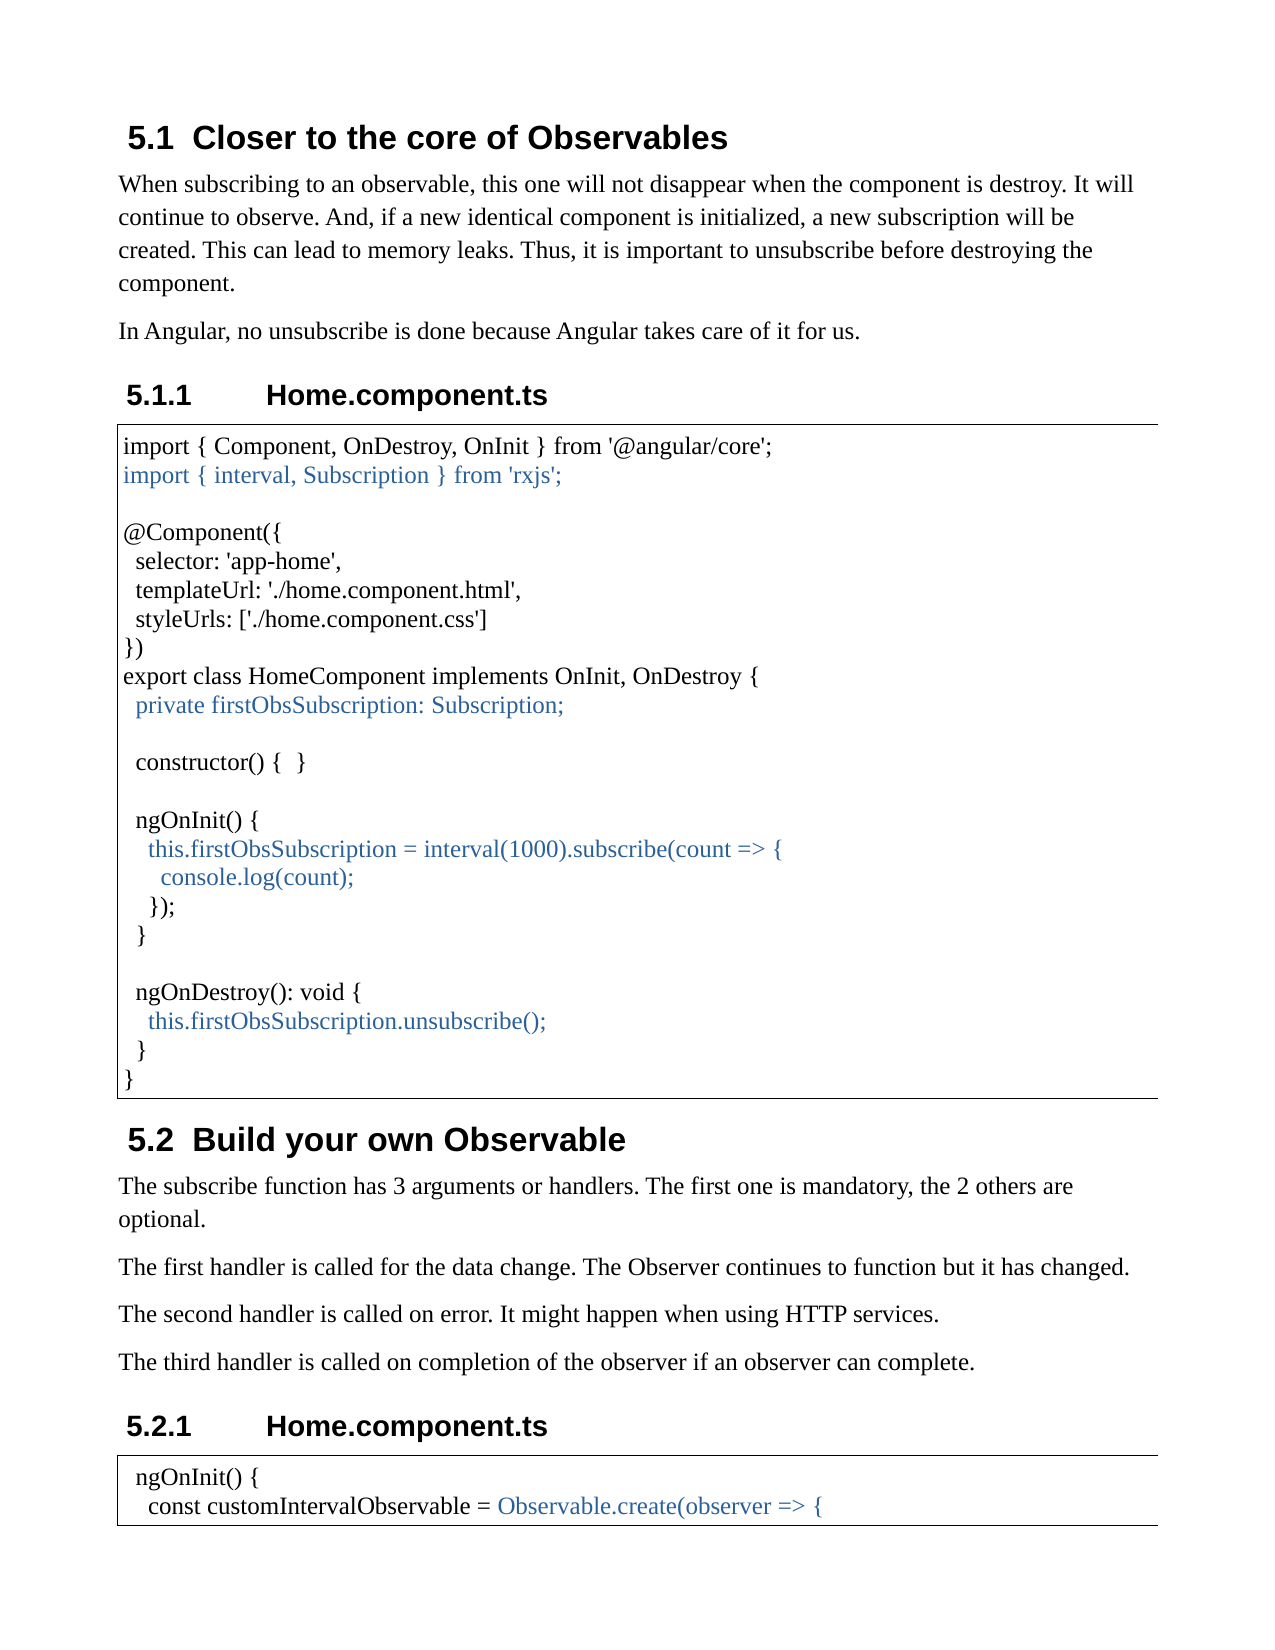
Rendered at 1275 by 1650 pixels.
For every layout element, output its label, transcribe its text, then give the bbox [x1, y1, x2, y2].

text When subscribing to an observable, this one will not disappear when the component is destroy. It will continue to observe. And, if a new identical component is initialized, a new subscription will be created. This can lead to memory leaks. Thus, it is important to unsubscribe before destroying the component. [118, 169, 1157, 297]
text The subscribe function has 3 arguments or handlers. The first one is mandatory, the 2 others are optional. [118, 1171, 1157, 1233]
text The third handler is called on completion of the observer if an observer can complete. [118, 1347, 1157, 1376]
subtitle Home.component.ts [118, 1409, 1157, 1443]
text The first handler is called for the data change. The Observer continues to function but it has changed. [118, 1252, 1157, 1281]
text The second handler is called on error. It might happen when using HTTP services. [118, 1299, 1157, 1328]
subtitle Home.component.ts [118, 378, 1157, 412]
text In Angular, no unsubscribe is done because Angular takes care of it for us. [118, 316, 1157, 345]
table_header ngOnInit() { const customIntervalObservable = Observable.create(observer => { [118, 1456, 1158, 1525]
table_header import { Component, OnDestroy, OnInit } from '@angular/core'; import { interval, Subscription } from 'rxjs'; @Component({ selector: 'app-home', templateUrl: './home.component.html', styleUrls: ['./home.component.css'] }) export class HomeComponent implements OnInit, OnDestroy { private firstObsSubscription: Subscription; constructor() { } ngOnInit() { this.firstObsSubscription = interval(1000).subscribe(count => { console.log(count); }); } ngOnDestroy(): void { this.firstObsSubscription.unsubscribe(); } } [118, 425, 1158, 1098]
subtitle Build your own Observable [118, 1120, 1157, 1159]
subtitle Closer to the core of Observables [118, 118, 1157, 157]
